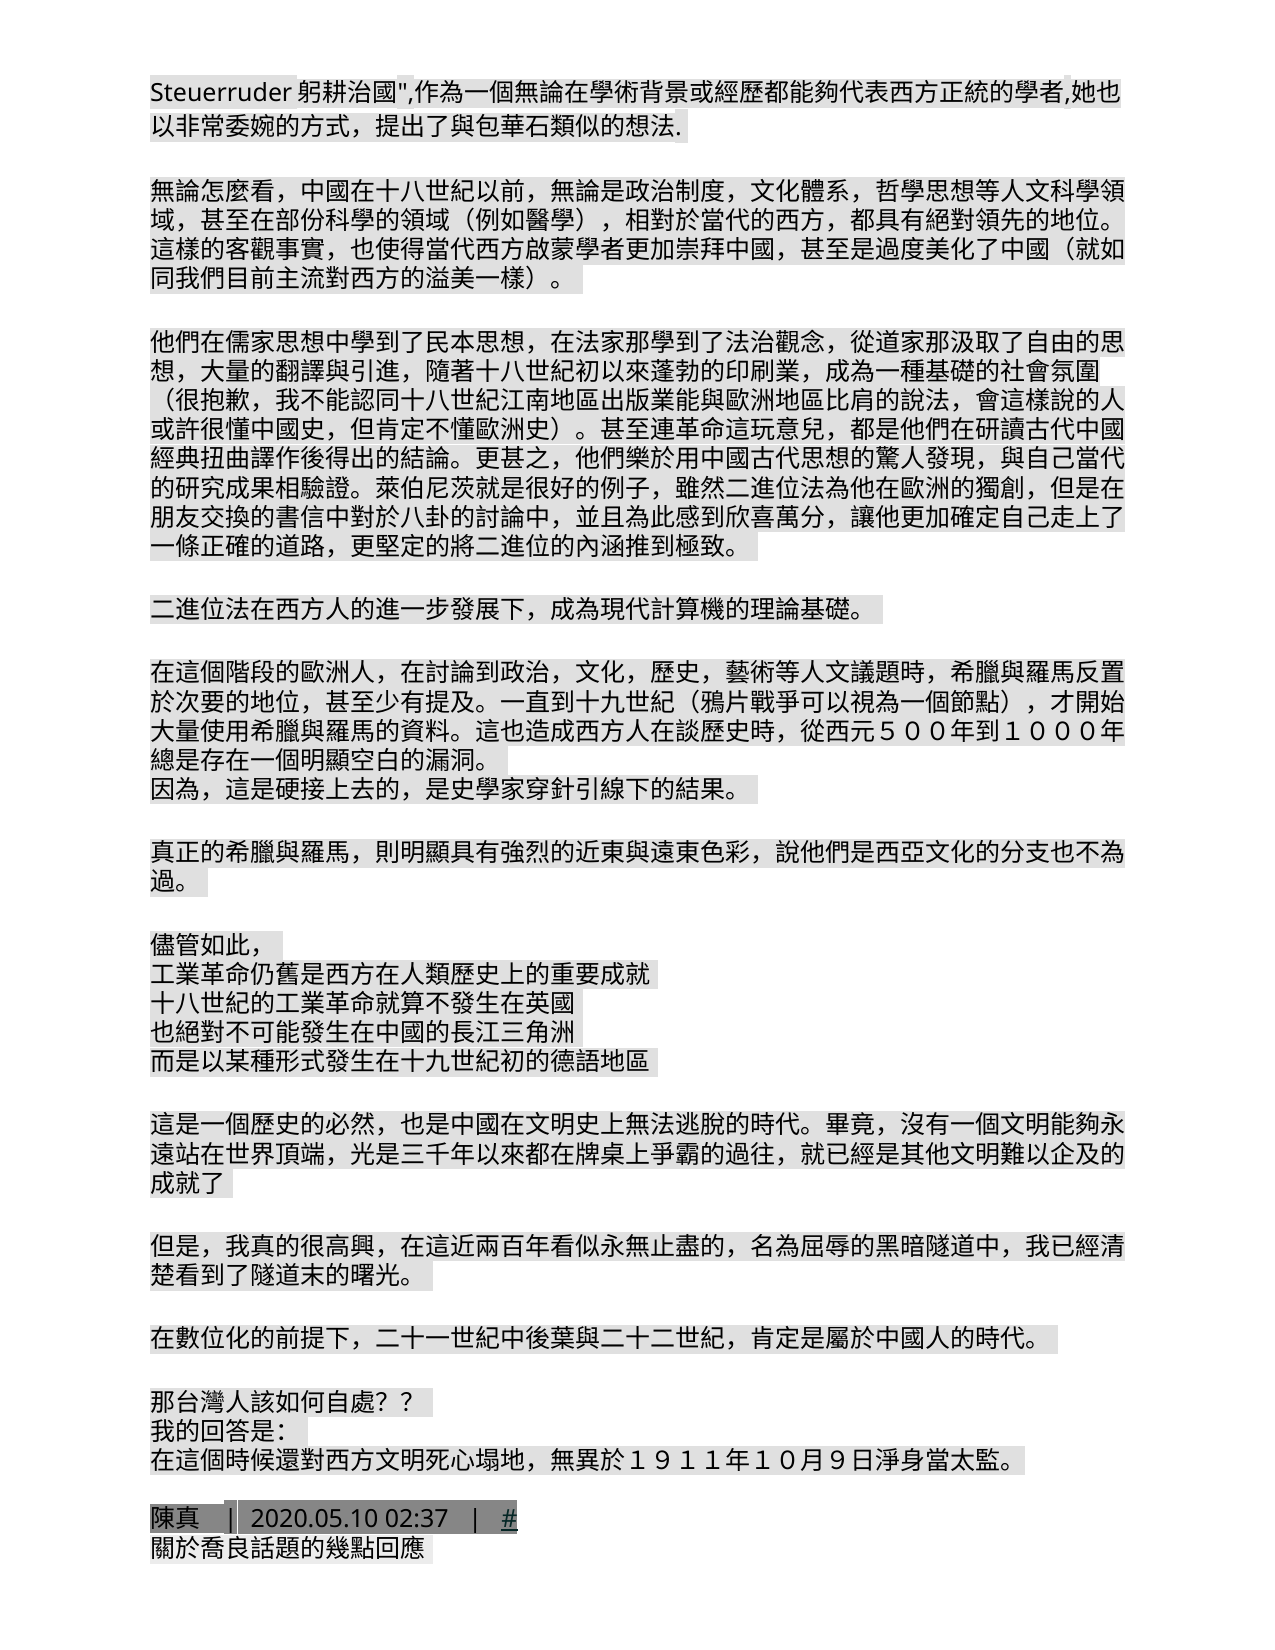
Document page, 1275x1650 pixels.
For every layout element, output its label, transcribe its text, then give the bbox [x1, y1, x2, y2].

text 陳真 | 2020.05.10 02:37 | # [150, 1500, 1125, 1534]
text Steuerruder躬耕治國",作為一個無論在學術背景或經歷都能夠代表西方正統的學者,她也以非常委婉的方式，提出了與包華石類似的想法. 無論怎麼看，中國在十八世紀以前，無論是政治制度，文化體系，哲學思想等人文科學領域，甚至在部份科學的領域（例如醫學），相對於當代的西方，都具有絕對領先的地位。這樣的客觀事實，也使得當代西方啟蒙學者更加崇拜中國，甚至是過度美化了中國（就如同我們目前主流對西方的溢美一樣）。 他們在儒家思想中學到了民本思想，在法家那學到了法治觀念，從道家那汲取了自由的思想，大量的翻譯與引進，隨著十八世紀初以來蓬勃的印刷業，成為一種基礎的社會氛圍（很抱歉，我不能認同十八世紀江南地區出版業能與歐洲地區比肩的說法，會這樣說的人或許很懂中國史，但肯定不懂歐洲史）。甚至連革命這玩意兒，都是他們在研讀古代中國經典扭曲譯作後得出的結論。更甚之，他們樂於用中國古代思想的驚人發現，與自己當代的研究成果相驗證。萊伯尼茨就是很好的例子，雖然二進位法為他在歐洲的獨創，但是在朋友交換的書信中對於八卦的討論中，並且為此感到欣喜萬分，讓他更加確定自己走上了一條正確的道路，更堅定的將二進位的內涵推到極致。 二進位法在西方人的進一步發展下，成為現代計算機的理論基礎。 在這個階段的歐洲人，在討論到政治，文化，歷史，藝術等人文議題時，希臘與羅馬反置於次要的地位，甚至少有提及。一直到十九世紀（鴉片戰爭可以視為一個節點），才開始大量使用希臘與羅馬的資料。這也造成西方人在談歷史時，從西元５００年到１０００年總是存在一個明顯空白的漏洞。 因為，這是硬接上去的，是史學家穿針引線下的結果。 真正的希臘與羅馬，則明顯具有強烈的近東與遠東色彩，說他們是西亞文化的分支也不為過。 儘管如此， 工業革命仍舊是西方在人類歷史上的重要成就 十八世紀的工業革命就算不發生在英國 也絕對不可能發生在中國的長江三角洲 而是以某種形式發生在十九世紀初的德語地區 這是一個歷史的必然，也是中國在文明史上無法逃脫的時代。畢竟，沒有一個文明能夠永遠站在世界頂端，光是三千年以來都在牌桌上爭霸的過往，就已經是其他文明難以企及的成就了 但是，我真的很高興，在這近兩百年看似永無止盡的，名為屈辱的黑暗隧道中，我已經清楚看到了隧道末的曙光。 在數位化的前提下，二十一世紀中後葉與二十二世紀，肯定是屬於中國人的時代。 那台灣人該如何自處？？ 我的回答是： 在這個時候還對西方文明死心塌地，無異於１９１１年１０月９日淨身當太監。 [150, 75, 1125, 1475]
